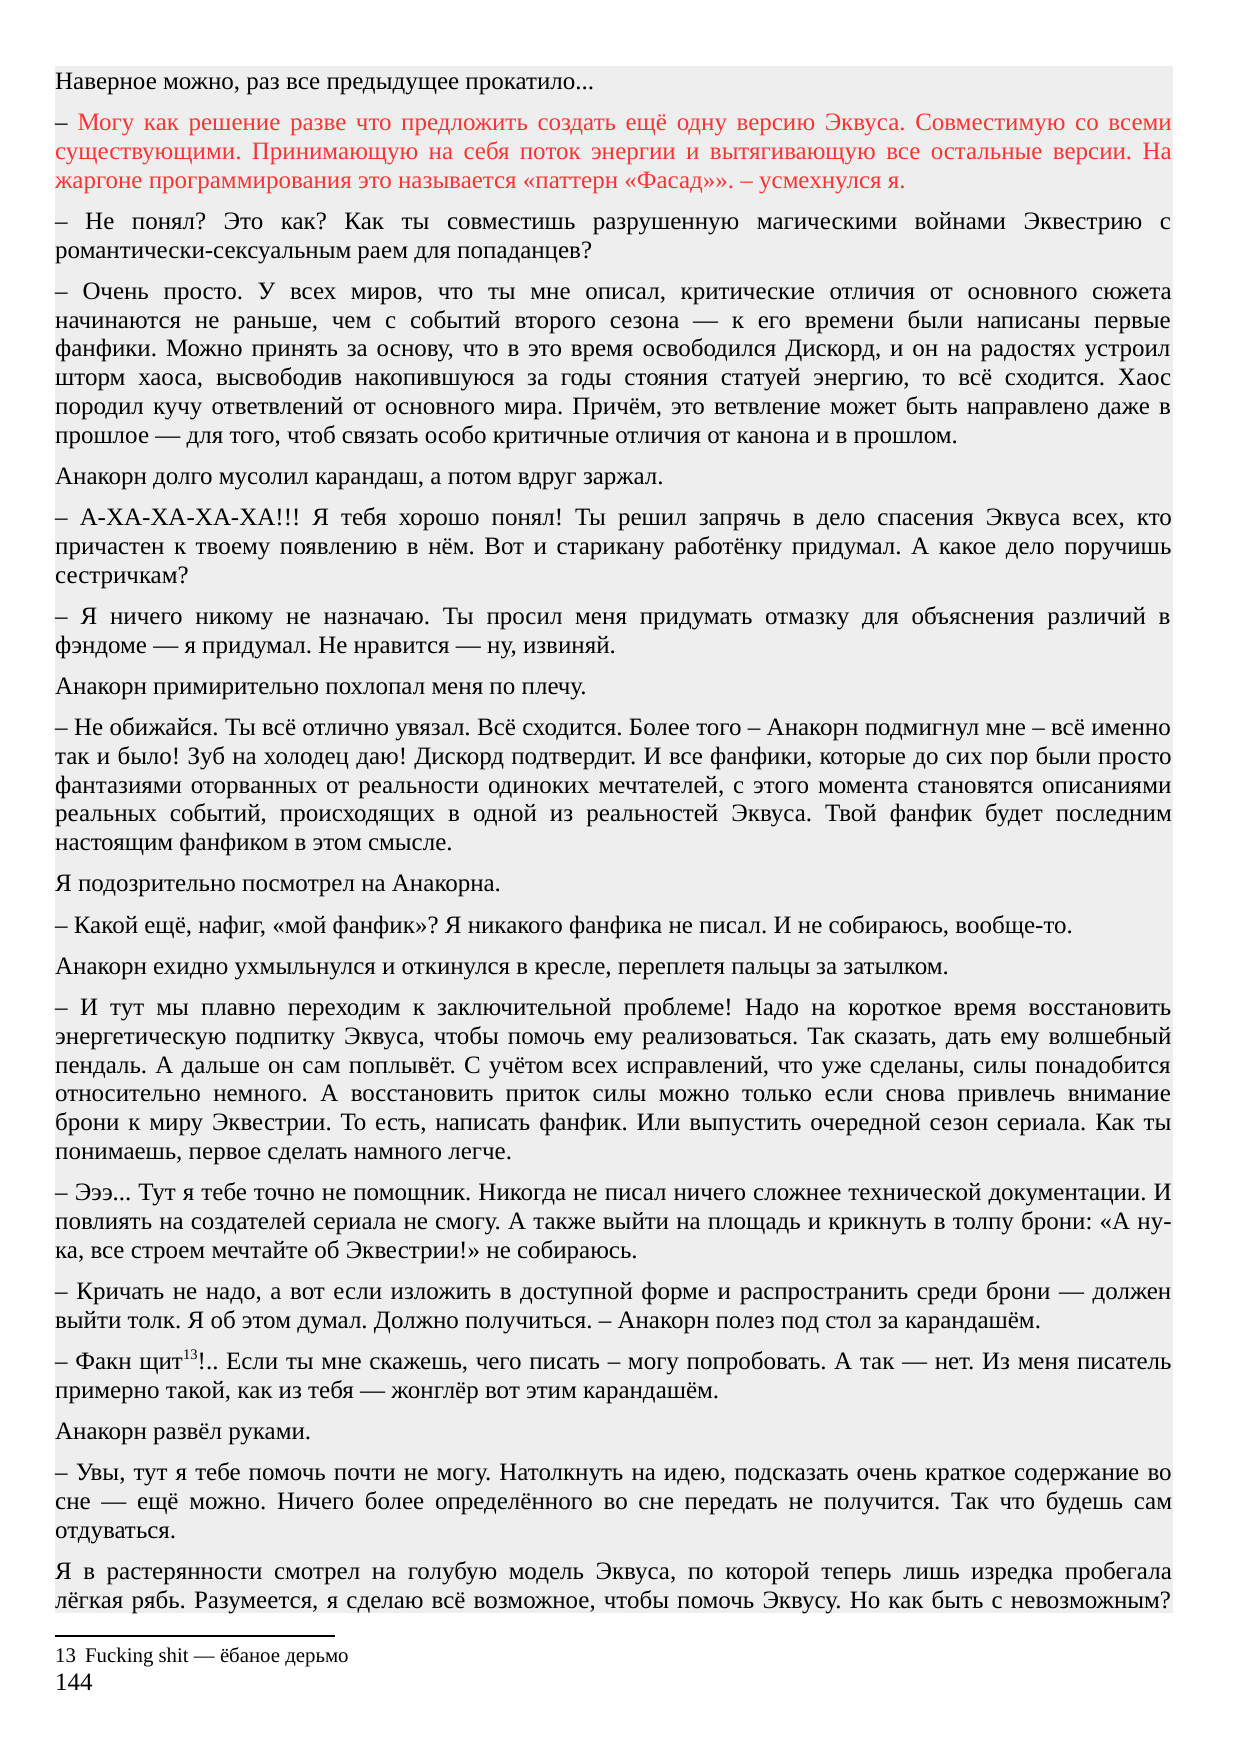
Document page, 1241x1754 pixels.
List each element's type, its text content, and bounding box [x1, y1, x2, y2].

text – Факн щит!.. Если ты мне скажешь, чего писать – могу попробовать. А так — нет. Из меня писатель примерно такой, как из тебя — жонглёр вот этим карандашём. [55, 1346, 1173, 1403]
text – Какой ещё, нафиг, «мой фанфик»? Я никакого фанфика не писал. И не собираюсь, вообще-то. [55, 910, 1173, 938]
text Я подозрительно посмотрел на Анакорна. [55, 868, 1173, 897]
text Я в растерянности смотрел на голубую модель Эквуса, по которой теперь лишь изредка пробегала лёгкая рябь. Разумеется, я сделаю всё возможное, чтобы помочь Эквусу. Но как быть с невозможным? [55, 1556, 1173, 1613]
text – Эээ... Тут я тебе точно не помощник. Никогда не писал ничего сложнее технической документации. И повлиять на создателей сериала не смогу. А также выйти на площадь и крикнуть в толпу брони: «А ну-ка, все строем мечтайте об Эквестрии!» не собираюсь. [55, 1177, 1173, 1263]
text – Не обижайся. Ты всё отлично увязал. Всё сходится. Более того – Анакорн подмигнул мне – всё именно так и было! Зуб на холодец даю! Дискорд подтвердит. И все фанфики, которые до сих пор были просто фантазиями оторванных от реальности одиноких мечтателей, с этого момента становятся описаниями реальных событий, происходящих в одной из реальностей Эквуса. Твой фанфик будет последним настоящим фанфиком в этом смысле. [55, 712, 1173, 856]
text – Я ничего никому не назначаю. Ты просил меня придумать отмазку для объяснения различий в фэндоме — я придумал. Не нравится — ну, извиняй. [55, 601, 1173, 658]
text Наверное можно, раз все предыдущее прокатило... [55, 66, 1173, 95]
text – Очень просто. У всех миров, что ты мне описал, критические отличия от основного сюжета начинаются не раньше, чем с событий второго сезона — к его времени были написаны первые фанфики. Можно принять за основу, что в это время освободился Дискорд, и он на радостях устроил шторм хаоса, высвободив накопившуюся за годы стояния статуей энергию, то всё сходится. Хаос породил кучу ответвлений от основного мира. Причём, это ветвление может быть направлено даже в прошлое — для того, чтоб связать особо критичные отличия от канона и в прошлом. [55, 276, 1173, 448]
text – А-ХА-ХА-ХА-ХА!!! Я тебя хорошо понял! Ты решил запрячь в дело спасения Эквуса всех, кто причастен к твоему появлению в нём. Вот и старикану работёнку придумал. А какое дело поручишь сестричкам? [55, 502, 1173, 588]
text Анакорн долго мусолил карандаш, а потом вдруг заржал. [55, 461, 1173, 490]
text Fucking shit — ёбаное дерьмо [55, 1642, 1173, 1667]
text – И тут мы плавно переходим к заключительной проблеме! Надо на короткое время восстановить энергетическую подпитку Эквуса, чтобы помочь ему реализоваться. Так сказать, дать ему волшебный пендаль. А дальше он сам поплывёт. С учётом всех исправлений, что уже сделаны, силы понадобится относительно немного. А восстановить приток силы можно только если снова привлечь внимание брони к миру Эквестрии. То есть, написать фанфик. Или выпустить очередной сезон сериала. Как ты понимаешь, первое сделать намного легче. [55, 992, 1173, 1165]
text Анакорн примирительно похлопал меня по плечу. [55, 671, 1173, 700]
text – Не понял? Это как? Как ты совместишь разрушенную магическими войнами Эквестрию с романтически-сексуальным раем для попаданцев? [55, 206, 1173, 263]
text – Кричать не надо, а вот если изложить в доступной форме и распространить среди брони — должен выйти толк. Я об этом думал. Должно получиться. – Анакорн полез под стол за карандашём. [55, 1276, 1173, 1333]
text Анакорн ехидно ухмыльнулся и откинулся в кресле, переплетя пальцы за затылком. [55, 951, 1173, 980]
text Анакорн развёл руками. [55, 1416, 1173, 1445]
text – Увы, тут я тебе помочь почти не могу. Натолкнуть на идею, подсказать очень краткое содержание во сне — ещё можно. Ничего более определённого во сне передать не получится. Так что будешь сам отдуваться. [55, 1457, 1173, 1543]
text – Могу как решение разве что предложить создать ещё одну версию Эквуса. Совместимую со всеми существующими. Принимающую на себя поток энергии и вытягивающую все остальные версии. На жаргоне программирования это называется «паттерн «Фасад»». – усмехнулся я. [55, 107, 1173, 193]
